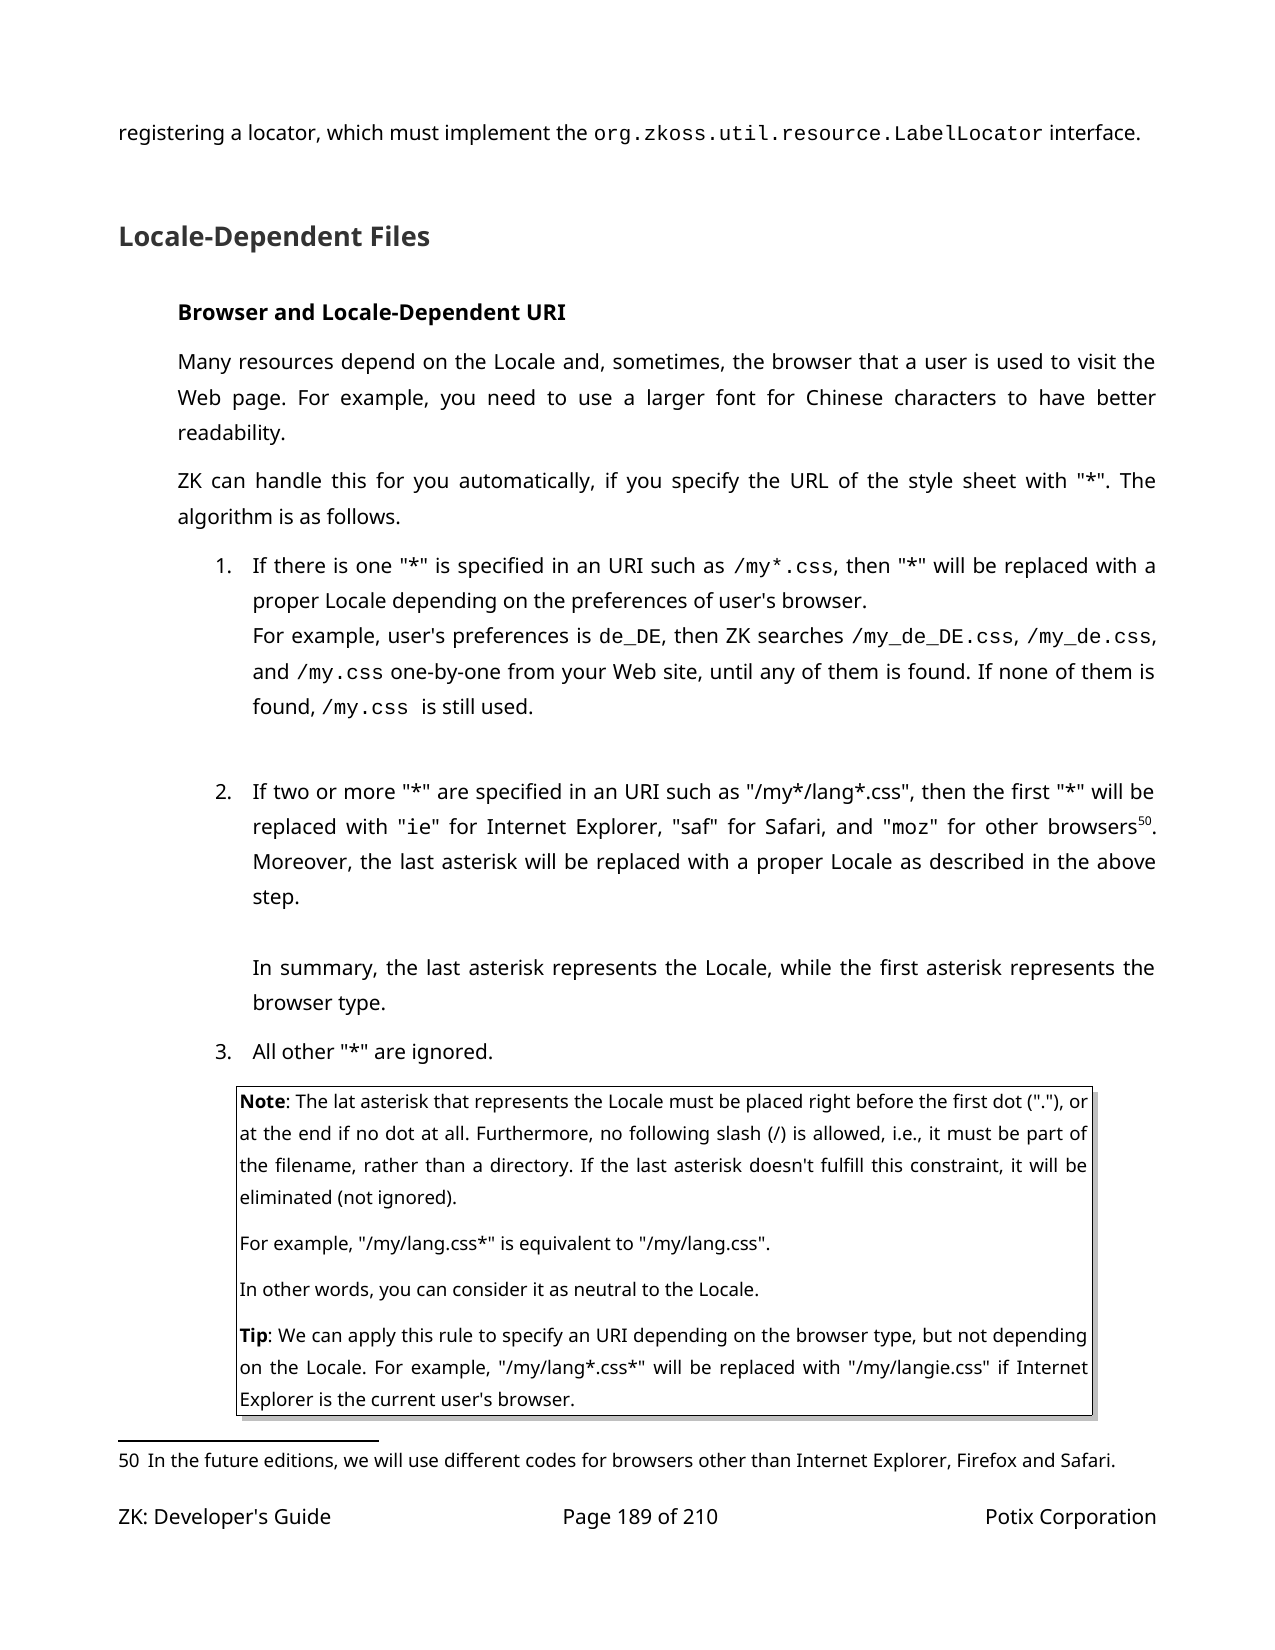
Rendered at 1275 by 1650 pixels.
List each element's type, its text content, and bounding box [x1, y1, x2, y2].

text For example, "/my/lang.css*" is equivalent to "/my/lang.css". [237, 1228, 1092, 1256]
text Note: The lat asterisk that represents the Locale must be placed right before the first dot ("."), or at the end if no dot at all. Furthermore, no following slash (/) is allowed, i.e., it must be part of the filename, rather than a directory. If the last asterisk doesn't fulfill this constraint, it will be eliminated (not ignored). [237, 1087, 1092, 1210]
text registering a locator, which must implement the org.zkoss.util.resource.LabelLocator interface. [118, 118, 1157, 147]
list If there is one "*" is specified in an URI such as /my*.css, then "*" will be replaced with a proper Locale depending on the preferences of user's browser. For example, user's preferences is de_DE, then ZK searches /my_de_DE.css, /my_de.css, and /my.css one-by-one from your Web site, until any of them is found. If none of them is found, /my.css is still used. [215, 551, 1157, 756]
subtitle Locale-Dependent Files [118, 217, 1157, 254]
text In other words, you can consider it as neutral to the Locale. [237, 1274, 1092, 1302]
list In the future editions, we will use different codes for browsers other than Internet Explorer, Firefox and Safari. [118, 1447, 1157, 1473]
text Many resources depend on the Locale and, sometimes, the browser that a user is used to visit the Web page. For example, you need to use a larger font for Chinese characters to have better readability. [177, 347, 1157, 446]
text ZK can handle this for you automatically, if you specify the URL of the style sheet with "*". The algorithm is as follows. [177, 467, 1157, 530]
subtitle Browser and Locale-Dependent URI [177, 297, 1157, 327]
list All other "*" are ignored. [215, 1037, 1157, 1065]
text Tip: We can apply this rule to specify an URI depending on the browser type, but not depending on the Locale. For example, "/my/lang*.css*" will be replaced with "/my/langie.css" if Internet Explorer is the current user's browser. [237, 1320, 1092, 1415]
list If two or more "*" are specified in an URI such as "/my*/lang*.css", then the first "*" will be replaced with "ie" for Internet Explorer, "saf" for Safari, and "moz" for other browsers. Moreover, the last asterisk will be replaced with a proper Locale as described in the above step. In summary, the last asterisk represents the Locale, while the first asterisk represents the browser type. [215, 777, 1157, 1016]
